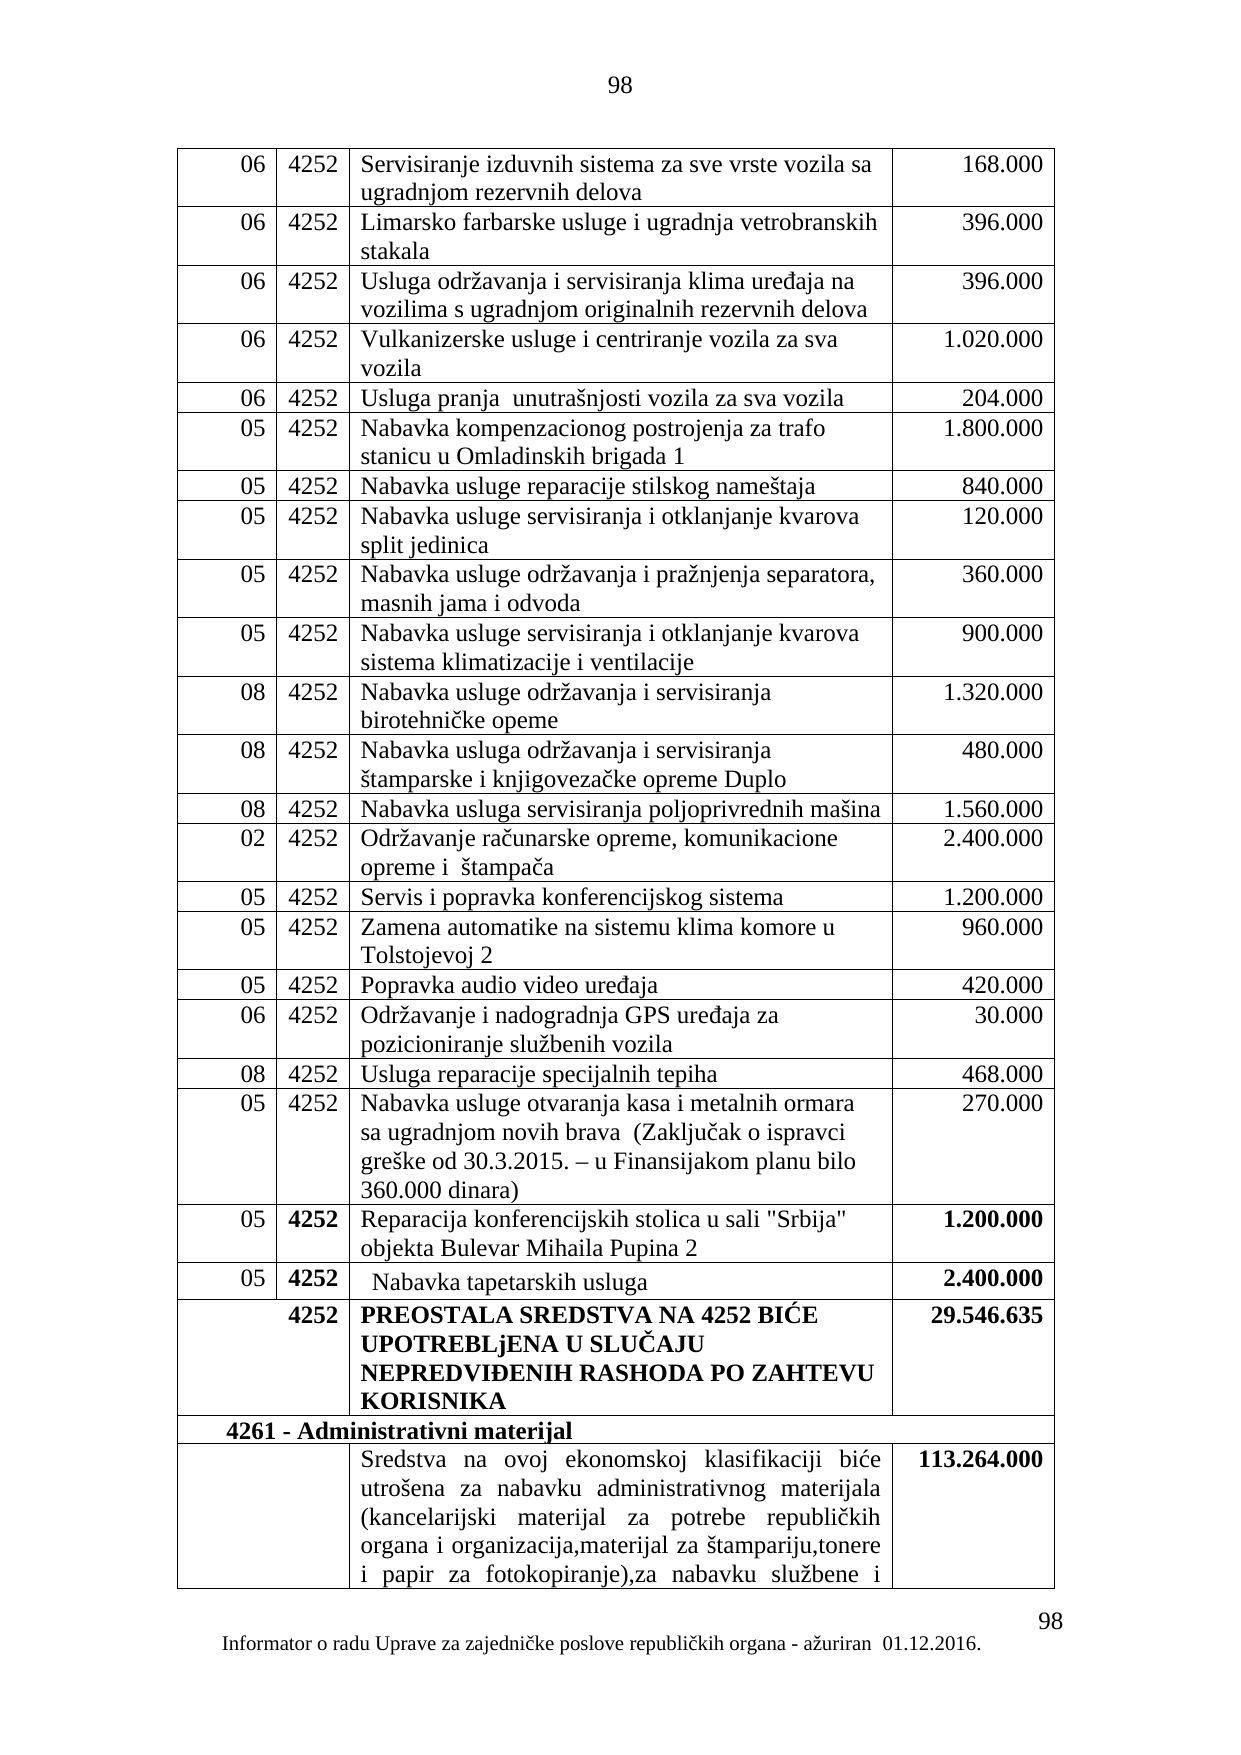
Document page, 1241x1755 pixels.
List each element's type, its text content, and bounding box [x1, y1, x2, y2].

table_cell 360.000 [893, 560, 1054, 617]
table_cell Nabavka usluge servisiranja i otklanjanje kvarova sistema klimatizacije i ventilacije [350, 618, 892, 676]
table_cell Usluga održavanja i servisiranja klima uređaja na vozilima s ugradnjom originalnih rezervnih delova [350, 266, 892, 323]
table_cell 4252 [277, 560, 349, 617]
table_cell 30.000 [893, 1000, 1054, 1058]
table_cell 1.800.000 [893, 413, 1054, 470]
table_cell Vulkanizerske usluge i centriranje vozila za sva vozila [350, 324, 892, 382]
table_header Nabavka tapetarskih usluga [360, 1263, 892, 1299]
table_cell 4252 [178, 1300, 349, 1415]
table_cell 960.000 [893, 912, 1054, 969]
table_cell 06 [178, 207, 276, 265]
table_cell 4252 [277, 501, 349, 558]
table_cell 468.000 [893, 1059, 1054, 1087]
table_cell 4252 [277, 735, 349, 793]
table_cell 4252 [277, 794, 349, 822]
table_cell 2.400.000 [893, 1263, 1054, 1299]
table_cell Nabavka usluge održavanja i pražnjenja separatora, masnih jama i odvoda [350, 560, 892, 617]
table_cell 900.000 [893, 618, 1054, 676]
table_cell 480.000 [893, 735, 1054, 793]
table_cell Nabavka usluge reparacije stilskog nameštaja [350, 471, 892, 500]
table_cell 05 [178, 413, 276, 470]
table_cell Nabavka usluge otvaranja kasa i metalnih ormara sa ugradnjom novih brava (Zaklјučak o ispravci greške od 30.3.2015. – u Finansijakom planu bilo 360.000 dinara) [350, 1089, 892, 1203]
table_cell 120.000 [893, 501, 1054, 558]
table_cell 05 [178, 501, 276, 558]
table_cell 4252 [277, 471, 349, 500]
table_cell 05 [178, 970, 276, 999]
table_cell 08 [178, 735, 276, 793]
table_cell Nabavka usluge održavanja i servisiranja birotehničke opeme [350, 677, 892, 734]
table_cell 113.264.000 [893, 1444, 1054, 1588]
table_cell Održavanje računarske opreme, komunikacione opreme i štampača [350, 824, 892, 881]
table_cell 840.000 [893, 471, 1054, 500]
table_cell 4252 [277, 970, 349, 999]
table_cell [178, 1444, 349, 1588]
table_cell 05 [178, 882, 276, 911]
table_cell 05 [178, 912, 276, 969]
table_cell Nabavka usluga održavanja i servisiranja štamparske i knjigovezačke opreme Duplo [350, 735, 892, 793]
table_cell 05 [178, 1205, 276, 1262]
table_cell Servis i popravka konferencijskog sistema [350, 882, 892, 911]
table_cell Usluga pranja unutrašnjosti vozila za sva vozila [350, 383, 892, 412]
table_cell 05 [178, 1263, 276, 1299]
table_cell 06 [178, 149, 276, 206]
table_cell 4252 [277, 1089, 349, 1203]
table_cell 4252 [277, 618, 349, 676]
table_cell Limarsko farbarske usluge i ugradnja vetrobranskih stakala [350, 207, 892, 265]
table_cell 1.320.000 [893, 677, 1054, 734]
table_cell 06 [178, 1000, 276, 1058]
table_cell 1.200.000 [893, 882, 1054, 911]
table_cell 05 [178, 560, 276, 617]
table_cell 08 [178, 1059, 276, 1087]
table_cell 05 [178, 471, 276, 500]
table_cell 420.000 [893, 970, 1054, 999]
table_cell 4252 [277, 677, 349, 734]
table_cell 396.000 [893, 207, 1054, 265]
table_cell 1.560.000 [893, 794, 1054, 822]
table_cell 4252 [277, 207, 349, 265]
table_cell 396.000 [893, 266, 1054, 323]
table_cell 08 [178, 794, 276, 822]
table_cell 1.020.000 [893, 324, 1054, 382]
table_cell Nabavka kompenzacionog postrojenja za trafo stanicu u Omladinskih brigada 1 [350, 413, 892, 470]
table_cell Održavanje i nadogradnja GPS uređaja za pozicioniranje službenih vozila [350, 1000, 892, 1058]
table_cell 4252 [277, 1205, 349, 1262]
table_cell 02 [178, 824, 276, 881]
table_cell 4252 [277, 324, 349, 382]
table_cell [350, 1263, 892, 1299]
table_cell 4252 [277, 1263, 349, 1299]
table_cell 4252 [277, 912, 349, 969]
table_cell 4261 - Administrativni materijal [178, 1416, 1054, 1443]
table_cell 1.200.000 [893, 1205, 1054, 1262]
table_cell 08 [178, 677, 276, 734]
table_cell 05 [178, 1089, 276, 1203]
table_cell 4252 [277, 149, 349, 206]
table_cell 4252 [277, 1059, 349, 1087]
table_cell 4252 [277, 1000, 349, 1058]
table_cell PREOSTALA SREDSTVA NA 4252 BIĆE UPOTREBLjENA U SLUČAJU NEPREDVIĐENIH RASHODA PO ZAHTEVU KORISNIKA [350, 1300, 892, 1415]
table_cell Popravka audio video uređaja [350, 970, 892, 999]
table_cell 4252 [277, 383, 349, 412]
table_cell Nabavka usluga servisiranja polјoprivrednih mašina [350, 794, 892, 822]
table_cell 06 [178, 383, 276, 412]
table_cell 4252 [277, 413, 349, 470]
table_cell Servisiranje izduvnih sistema za sve vrste vozila sa ugradnjom rezervnih delova [350, 149, 892, 206]
table_cell 270.000 [893, 1089, 1054, 1203]
table_cell 168.000 [893, 149, 1054, 206]
table_cell Reparacija konferencijskih stolica u sali "Srbija" objekta Bulevar Mihaila Pupina 2 [350, 1205, 892, 1262]
table_cell 29.546.635 [893, 1300, 1054, 1415]
table_cell Sredstva na ovoj ekonomskoj klasifikaciji biće utrošena za nabavku administrativnog materijala (kancelarijski materijal za potrebe republičkih organa i organizacija,materijal za štampariju,tonere i papir za fotokopiranje),za nabavku službene i [350, 1444, 892, 1588]
table_cell Usluga reparacije specijalnih tepiha [350, 1059, 892, 1087]
table_cell 4252 [277, 266, 349, 323]
table_cell Nabavka usluge servisiranja i otklanjanje kvarova split jedinica [350, 501, 892, 558]
table_cell 204.000 [893, 383, 1054, 412]
table_cell 2.400.000 [893, 824, 1054, 881]
table_cell 05 [178, 618, 276, 676]
table_cell 06 [178, 324, 276, 382]
table_cell 4252 [277, 882, 349, 911]
table_cell Zamena automatike na sistemu klima komore u Tolstojevoj 2 [350, 912, 892, 969]
table_cell 06 [178, 266, 276, 323]
table_cell 4252 [277, 824, 349, 881]
